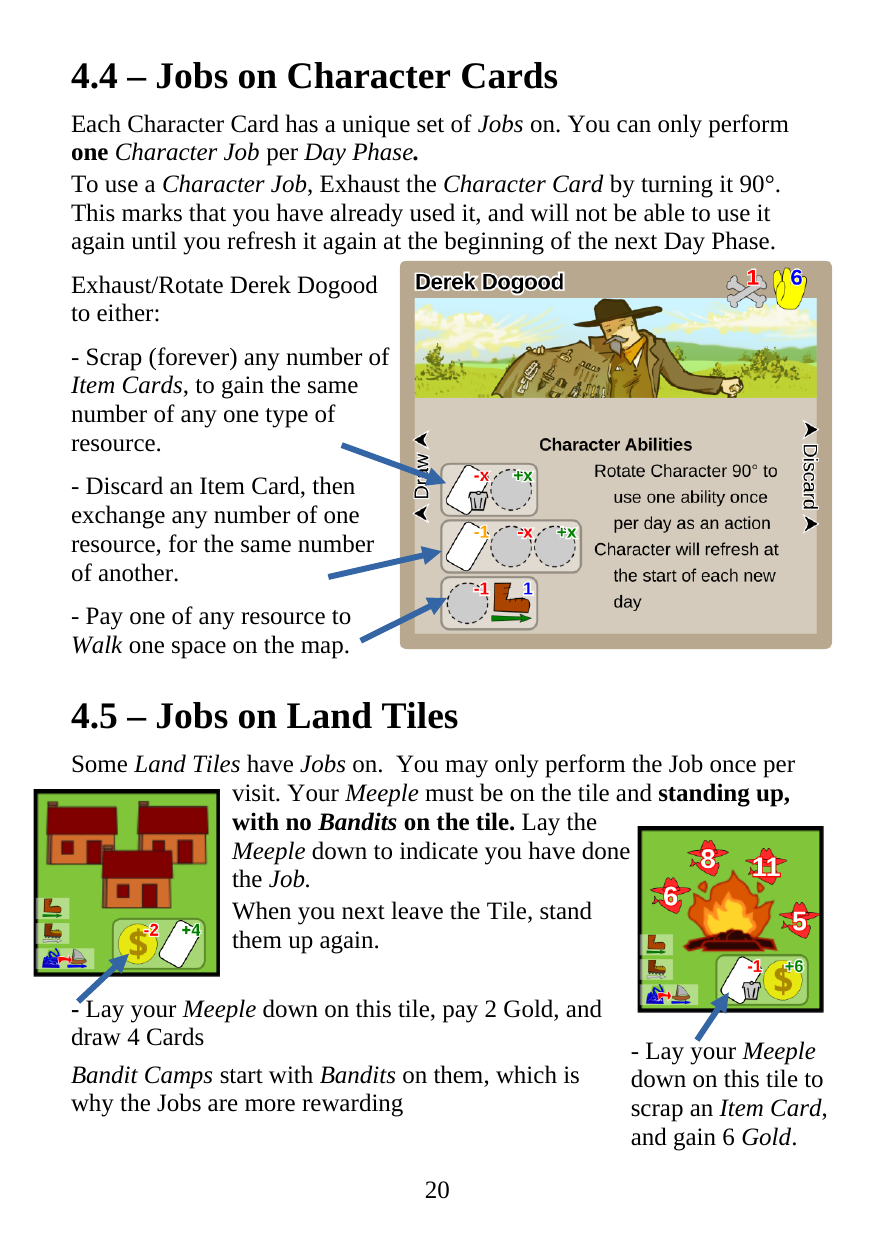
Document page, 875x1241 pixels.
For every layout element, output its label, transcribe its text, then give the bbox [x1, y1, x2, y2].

picture [395, 257, 836, 653]
text Bandit Camps start with Bandits on them, which is why the Jobs are more rewarding [71, 1060, 803, 1117]
text When you next leave the Tile, stand them up again. [220, 896, 637, 953]
text Some Land Tiles have Jobs on. You may only perform the Job once per visit. Your Meeple must be on the tile and standing up, with no Bandits on the tile. Lay the Meeple down to indicate you have done the Job. [71, 749, 803, 893]
text - Scrap (forever) any number of Item Cards, to gain the same number of any one type of resource. [71, 342, 395, 457]
text To use a Character Job, Exhaust the Character Card by turning it 90°. This marks that you have already used it, and will not be able to use it again until you refresh it again at the beginning of the next Day Phase. [71, 169, 803, 255]
text - Lay your Meeple down on this tile, pay 2 Gold, and draw 4 Cards [71, 994, 803, 1051]
text Exhaust/Rotate Derek Dogood to either: [71, 270, 395, 327]
subtitle 4.4 – Jobs on Character Cards [71, 53, 803, 96]
picture [33, 789, 220, 977]
text - Discard an Item Card, then exchange any number of one resource, for the same number of another. [71, 471, 395, 586]
subtitle 4.5 – Jobs on Land Tiles [71, 694, 803, 737]
text Each Character Card has a unique set of Jobs on. You can only perform one Character Job per Day Phase. [71, 109, 803, 166]
text - Pay one of any resource to Walk one space on the map. [71, 601, 803, 658]
picture [637, 826, 824, 1013]
